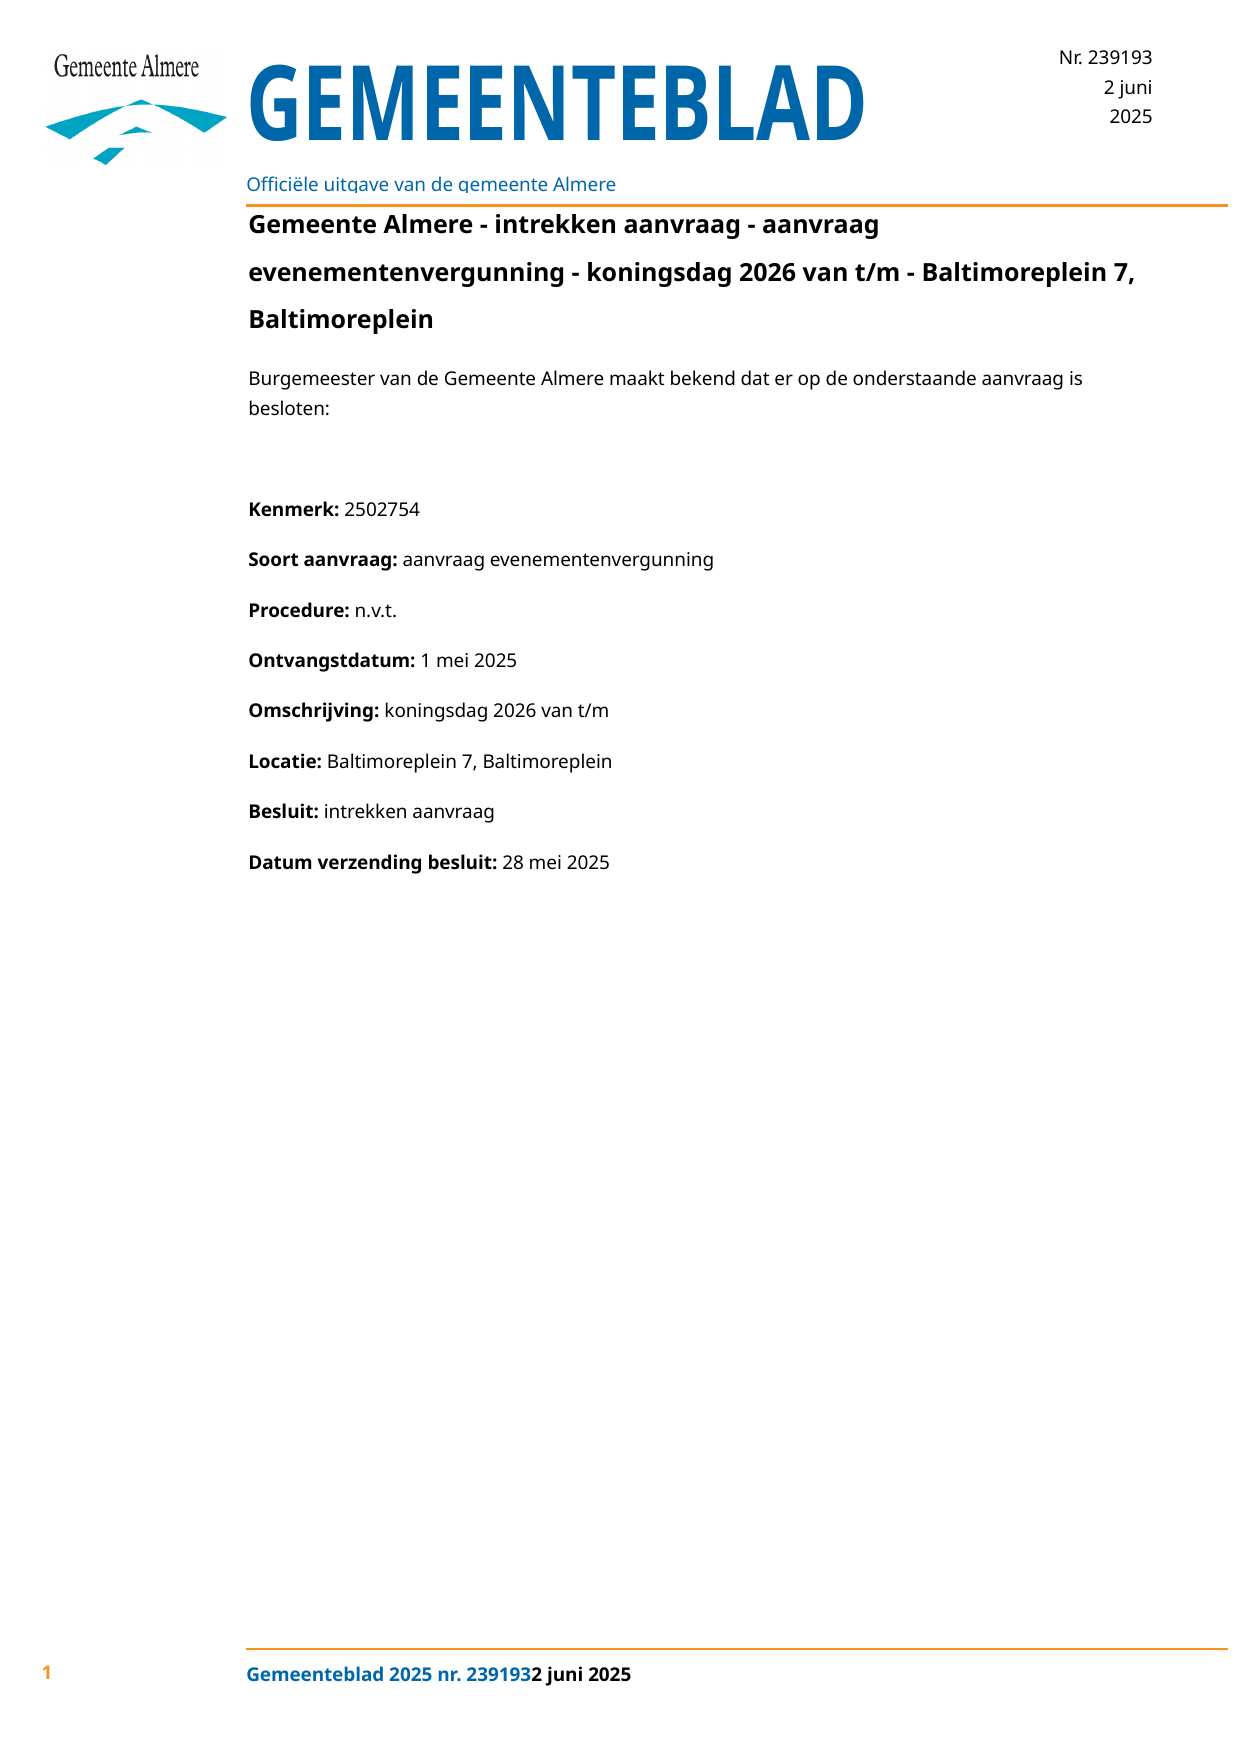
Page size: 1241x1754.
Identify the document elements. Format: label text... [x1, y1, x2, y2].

text Datum verzending besluit: 28 mei 2025 [248, 849, 1152, 874]
text Procedure: n.v.t. [248, 597, 1152, 622]
text Kenmerk: 2502754 [248, 496, 1152, 522]
picture [41, 47, 231, 172]
text Soort aanvraag: aanvraag evenementenvergunning [248, 546, 1152, 572]
text Besluit: intrekken aanvraag [248, 798, 1152, 824]
text Burgemeester van de Gemeente Almere maakt bekend dat er op de onderstaande aanvraag is besloten: [248, 366, 1152, 421]
text Gemeente Almere - intrekken aanvraag - aanvraag evenementenvergunning - koningsdag 2026 van t/m - Baltimoreplein 7, Baltimoreplein [248, 207, 1152, 336]
text Ontvangstdatum: 1 mei 2025 [248, 647, 1152, 673]
text Omschrijving: koningsdag 2026 van t/m [248, 698, 1152, 723]
text Locatie: Baltimoreplein 7, Baltimoreplein [248, 748, 1152, 774]
